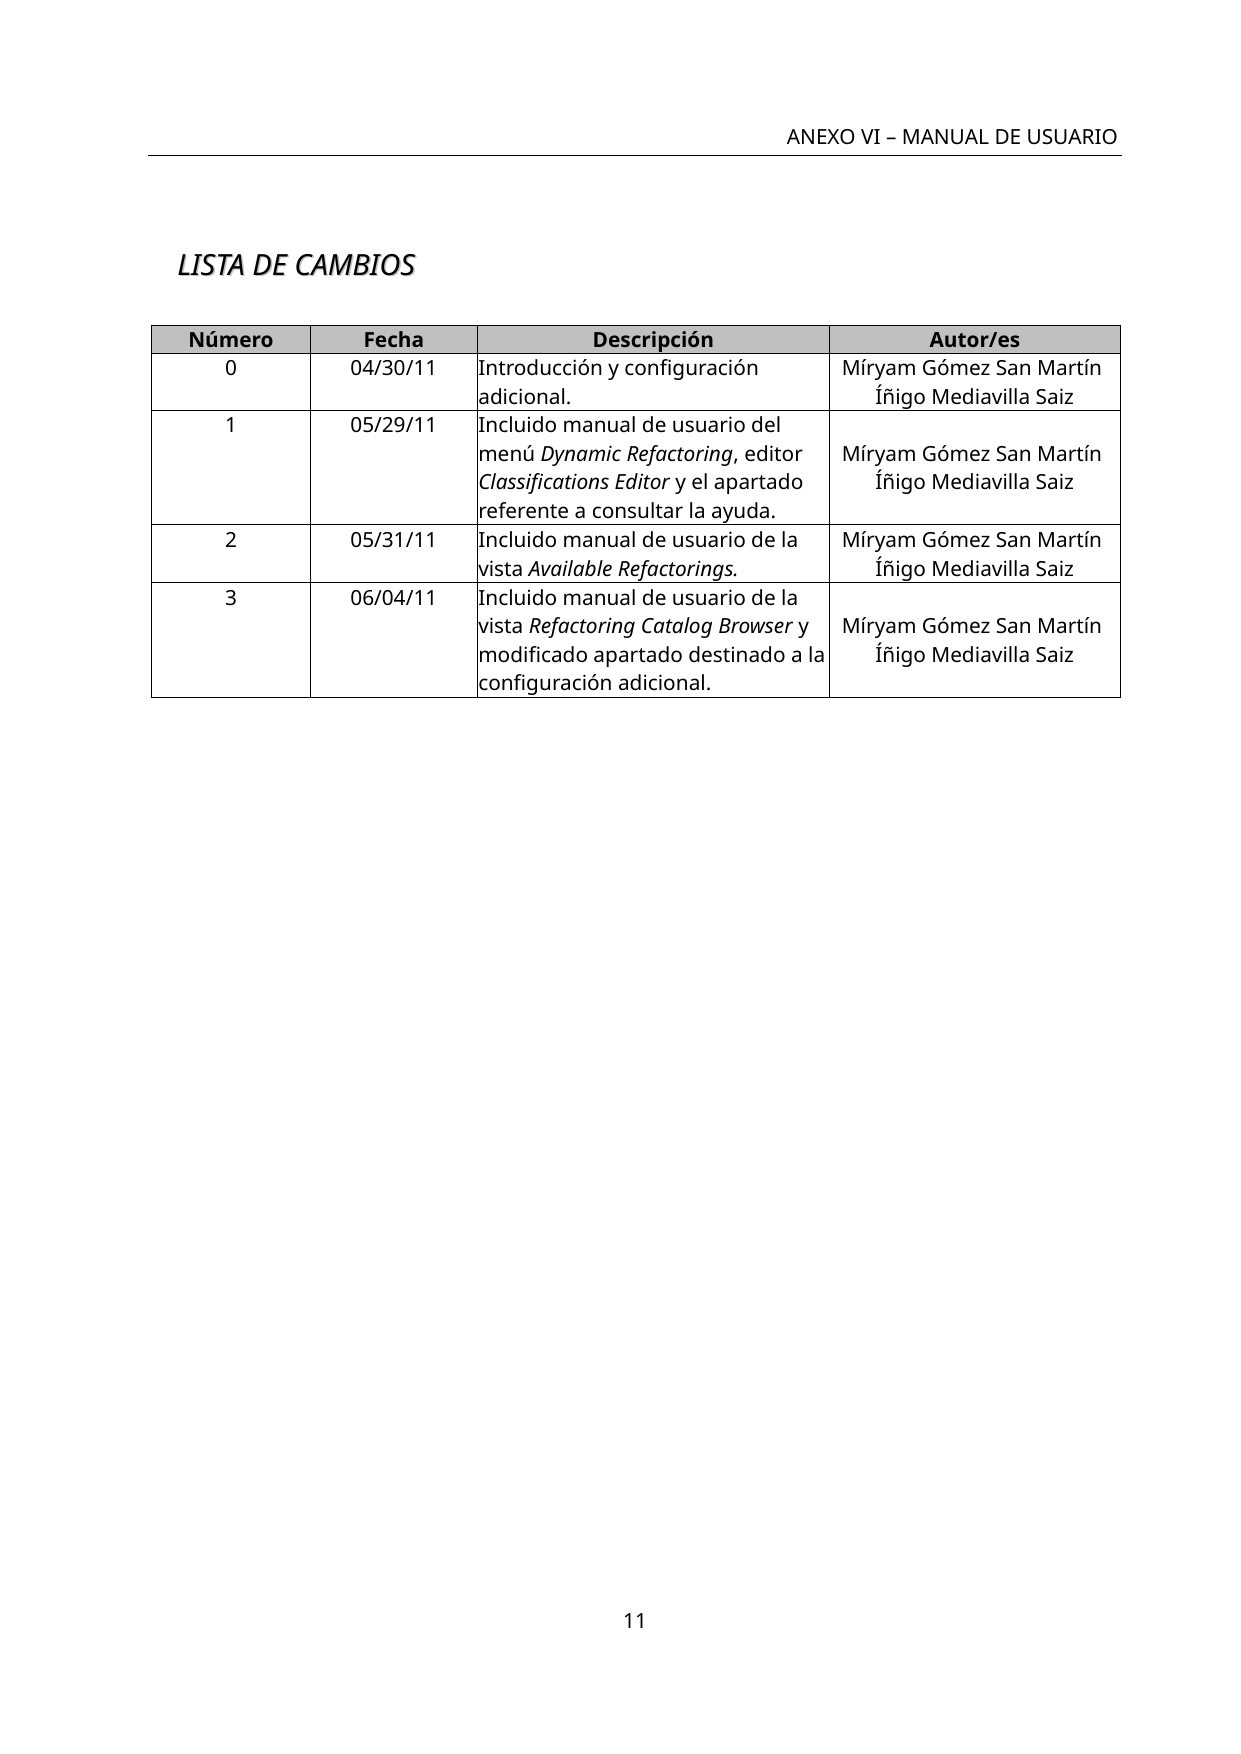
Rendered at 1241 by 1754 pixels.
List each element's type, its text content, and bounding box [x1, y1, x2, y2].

table_cell Incluido manual de usuario del menú Dynamic Refactoring, editor Classifications Editor y el apartado referente a consultar la ayuda. [478, 411, 829, 524]
table_cell Míryam Gómez San Martín Íñigo Mediavilla Saiz [830, 354, 1120, 410]
table_cell Incluido manual de usuario de la vista Refactoring Catalog Browser y modificado apartado destinado a la configuración adicional. [478, 583, 829, 697]
table_header Número [152, 326, 310, 353]
subtitle Lista de cambios [177, 244, 1122, 284]
table_cell Introducción y configuración adicional. [478, 354, 829, 410]
table_cell 31/05/11 [311, 525, 477, 582]
table_cell 3 [152, 583, 310, 697]
table_cell 2 [152, 525, 310, 582]
table_cell Incluido manual de usuario de la vista Available Refactorings. [478, 525, 829, 582]
table_cell 1 [152, 411, 310, 524]
table_cell Míryam Gómez San Martín Íñigo Mediavilla Saiz [830, 525, 1120, 582]
table_header Descripción [478, 326, 829, 353]
table_cell Míryam Gómez San Martín Íñigo Mediavilla Saiz [830, 583, 1120, 697]
table_cell 29/05/11 [311, 411, 477, 524]
table_cell 30/04/11 [311, 354, 477, 410]
table_header Fecha [311, 326, 477, 353]
table_cell 0 [152, 354, 310, 410]
table_header Autor/es [830, 326, 1120, 353]
table_cell Míryam Gómez San Martín Íñigo Mediavilla Saiz [830, 411, 1120, 524]
table_cell 04/06/11 [311, 583, 477, 697]
